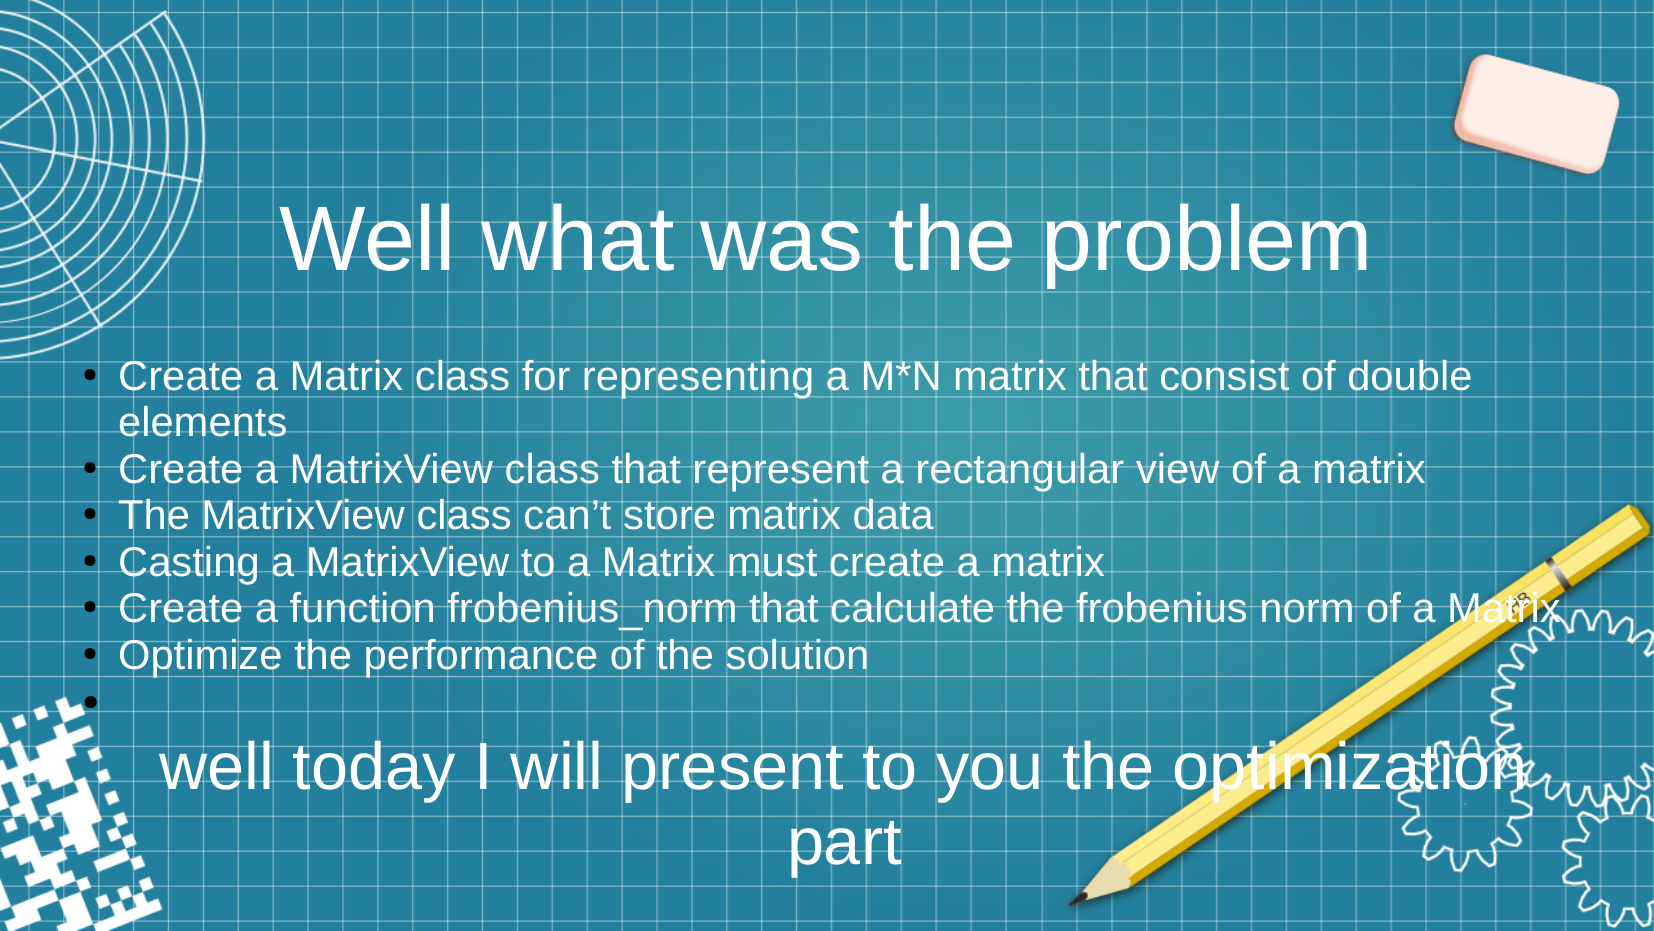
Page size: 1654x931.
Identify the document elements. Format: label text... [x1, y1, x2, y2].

title Well what was the problem [82, 132, 1571, 346]
subtitle Create a Matrix class for representing a M*N matrix that consist of double elements Create a MatrixView class that represent a rectangular view of a matrix The MatrixView class can’t store matrix data Casting a MatrixView to a Matrix must create a matrix Create a function frobenius_norm that calculate the frobenius norm of a Matrix Optimize the performance of the solution well today I will present to you the optimization part [82, 352, 1571, 879]
picture [0, 0, 1654, 931]
